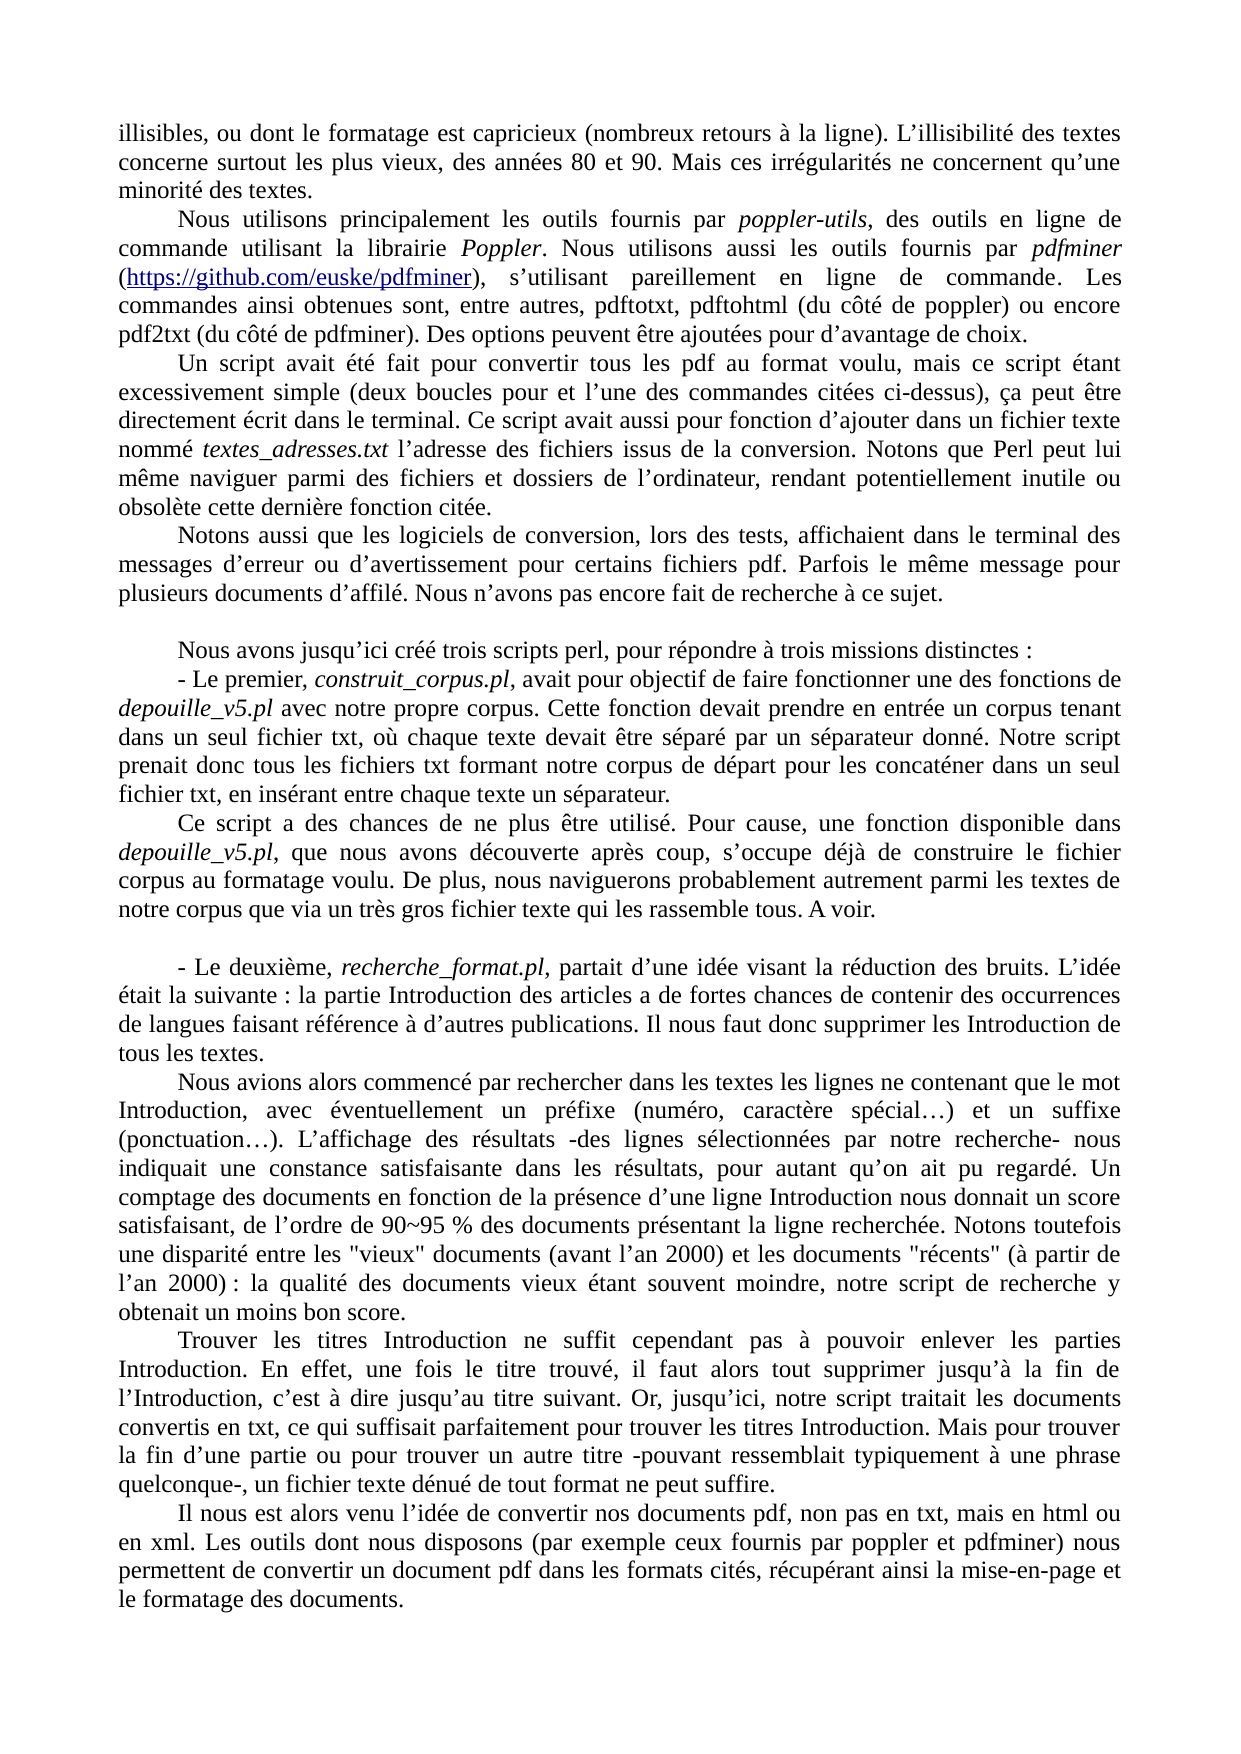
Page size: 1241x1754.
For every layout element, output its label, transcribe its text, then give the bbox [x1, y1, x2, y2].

text Nous avons jusqu’ici créé trois scripts perl, pour répondre à trois missions distinctes : [118, 636, 1122, 664]
text Notons aussi que les logiciels de conversion, lors des tests, affichaient dans le terminal des messages d’erreur ou d’avertissement pour certains fichiers pdf. Parfois le même message pour plusieurs documents d’affilé. Nous n’avons pas encore fait de recherche à ce sujet. [118, 521, 1122, 607]
text Nous avions alors commencé par rechercher dans les textes les lignes ne contenant que le mot Introduction, avec éventuellement un préfixe (numéro, caractère spécial…) et un suffixe (ponctuation…). L’affichage des résultats -des lignes sélectionnées par notre recherche- nous indiquait une constance satisfaisante dans les résultats, pour autant qu’on ait pu regardé. Un comptage des documents en fonction de la présence d’une ligne Introduction nous donnait un score satisfaisant, de l’ordre de 90~95 % des documents présentant la ligne recherchée. Notons toutefois une disparité entre les "vieux" documents (avant l’an 2000) et les documents "récents" (à partir de l’an 2000) : la qualité des documents vieux étant souvent moindre, notre script de recherche y obtenait un moins bon score. [118, 1067, 1122, 1326]
text Un script avait été fait pour convertir tous les pdf au format voulu, mais ce script étant excessivement simple (deux boucles pour et l’une des commandes citées ci-dessus), ça peut être directement écrit dans le terminal. Ce script avait aussi pour fonction d’ajouter dans un fichier texte nommé textes_adresses.txt l’adresse des fichiers issus de la conversion. Notons que Perl peut lui même naviguer parmi des fichiers et dossiers de l’ordinateur, rendant potentiellement inutile ou obsolète cette dernière fonction citée. [118, 348, 1122, 521]
text - Le deuxième, recherche_format.pl, partait d’une idée visant la réduction des bruits. L’idée était la suivante : la partie Introduction des articles a de fortes chances de contenir des occurrences de langues faisant référence à d’autres publications. Il nous faut donc supprimer les Introduction de tous les textes. [118, 952, 1122, 1067]
text Nous utilisons principalement les outils fournis par poppler-utils, des outils en ligne de commande utilisant la librairie Poppler. Nous utilisons aussi les outils fournis par pdfminer (https://github.com/euske/pdfminer), s’utilisant pareillement en ligne de commande. Les commandes ainsi obtenues sont, entre autres, pdftotxt, pdftohtml (du côté de poppler) ou encore pdf2txt (du côté de pdfminer). Des options peuvent être ajoutées pour d’avantage de choix. [118, 204, 1122, 348]
text Ce script a des chances de ne plus être utilisé. Pour cause, une fonction disponible dans depouille_v5.pl, que nous avons découverte après coup, s’occupe déjà de construire le fichier corpus au formatage voulu. De plus, nous naviguerons probablement autrement parmi les textes de notre corpus que via un très gros fichier texte qui les rassemble tous. A voir. [118, 808, 1122, 923]
text - Le premier, construit_corpus.pl, avait pour objectif de faire fonctionner une des fonctions de depouille_v5.pl avec notre propre corpus. Cette fonction devait prendre en entrée un corpus tenant dans un seul fichier txt, où chaque texte devait être séparé par un séparateur donné. Notre script prenait donc tous les fichiers txt formant notre corpus de départ pour les concaténer dans un seul fichier txt, en insérant entre chaque texte un séparateur. [118, 664, 1122, 808]
text Il nous est alors venu l’idée de convertir nos documents pdf, non pas en txt, mais en html ou en xml. Les outils dont nous disposons (par exemple ceux fournis par poppler et pdfminer) nous permettent de convertir un document pdf dans les formats cités, récupérant ainsi la mise-en-page et le formatage des documents. [118, 1498, 1122, 1613]
text illisibles, ou dont le formatage est capricieux (nombreux retours à la ligne). L’illisibilité des textes concerne surtout les plus vieux, des années 80 et 90. Mais ces irrégularités ne concernent qu’une minorité des textes. [118, 118, 1122, 204]
text Trouver les titres Introduction ne suffit cependant pas à pouvoir enlever les parties Introduction. En effet, une fois le titre trouvé, il faut alors tout supprimer jusqu’à la fin de l’Introduction, c’est à dire jusqu’au titre suivant. Or, jusqu’ici, notre script traitait les documents convertis en txt, ce qui suffisait parfaitement pour trouver les titres Introduction. Mais pour trouver la fin d’une partie ou pour trouver un autre titre -pouvant ressemblait typiquement à une phrase quelconque-, un fichier texte dénué de tout format ne peut suffire. [118, 1326, 1122, 1498]
